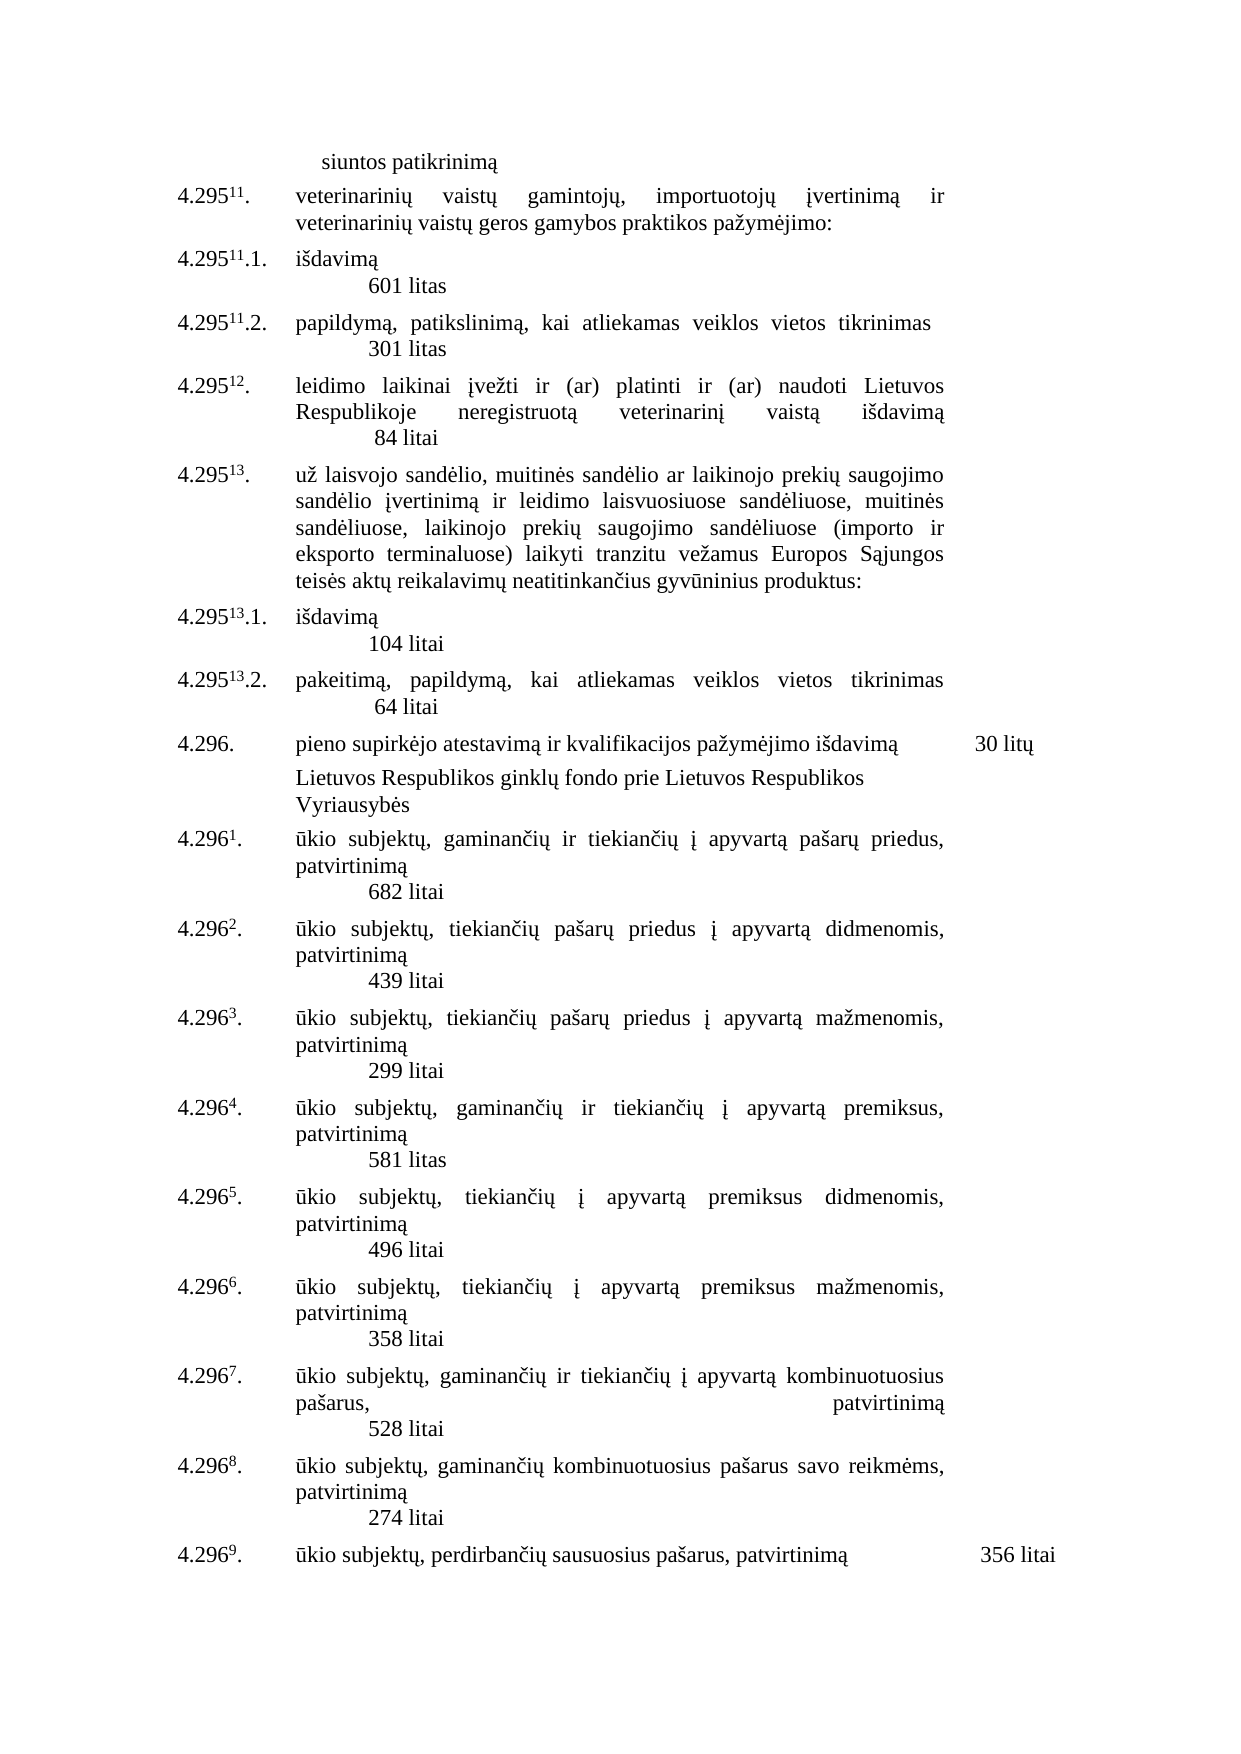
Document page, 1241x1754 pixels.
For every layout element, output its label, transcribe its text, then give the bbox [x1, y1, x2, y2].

text 4.2961. ūkio subjektų, gaminančių ir tiekiančių į apyvartą pašarų priedus, patvirtinimą 682 litai [177, 825, 945, 904]
table_cell [174, 148, 321, 182]
text 4.296. pieno supirkėjo atestavimą ir kvalifikacijos pažymėjimo išdavimą 30 litų [177, 730, 1122, 756]
text 4.2962. ūkio subjektų, tiekiančių pašarų priedus į apyvartą didmenomis, patvirtinimą 439 litai [177, 915, 945, 994]
text 4.29511.1. išdavimą 601 litas [177, 246, 945, 298]
text 4.2963. ūkio subjektų, tiekiančių pašarų priedus į apyvartą mažmenomis, patvirtinimą 299 litai [177, 1004, 945, 1083]
text 4.2966. ūkio subjektų, tiekiančių į apyvartą premiksus mažmenomis, patvirtinimą 358 litai [177, 1273, 945, 1352]
text 4.2968. ūkio subjektų, gaminančių kombinuotuosius pašarus savo reikmėms, patvirtinimą 274 litai [177, 1452, 945, 1531]
text 4.2967. ūkio subjektų, gaminančių ir tiekiančių į apyvartą kombinuotuosius pašarus, patvirtinimą 528 litai [177, 1362, 945, 1441]
text 4.29513.1. išdavimą 104 litai [177, 603, 945, 656]
text 4.2964. ūkio subjektų, gaminančių ir tiekiančių į apyvartą premiksus, patvirtinimą 581 litas [177, 1094, 945, 1173]
text 4.29511. veterinarinių vaistų gamintojų, importuotojų įvertinimą ir veterinarinių vaistų geros gamybos praktikos pažymėjimo: [177, 182, 945, 235]
text 4.29513. už laisvojo sandėlio, muitinės sandėlio ar laikinojo prekių saugojimo sandėlio įvertinimą ir leidimo laisvuosiuose sandėliuose, muitinės sandėliuose, laikinojo prekių saugojimo sandėliuose (importo ir eksporto terminaluose) laikyti tranzitu vežamus Europos Sąjungos teisės aktų reikalavimų neatitinkančius gyvūninius produktus: [177, 461, 945, 593]
text 4.29512. leidimo laikinai įvežti ir (ar) platinti ir (ar) naudoti Lietuvos Respublikoje neregistruotą veterinarinį vaistą išdavimą 84 litai [177, 372, 945, 451]
text 4.2969. ūkio subjektų, perdirbančių sausuosius pašarus, patvirtinimą 356 litai [177, 1541, 1122, 1568]
text Lietuvos Respublikos ginklų fondo prie Lietuvos Respublikos Vyriausybės [177, 764, 945, 817]
table_cell [986, 148, 1148, 182]
table_cell siuntos patikrinimą [321, 148, 986, 182]
text 4.29511.2. papildymą, patikslinimą, kai atliekamas veiklos vietos tikrinimas 301 litas [177, 309, 945, 361]
text 4.2965. ūkio subjektų, tiekiančių į apyvartą premiksus didmenomis, patvirtinimą 496 litai [177, 1183, 945, 1262]
text 4.29513.2. pakeitimą, papildymą, kai atliekamas veiklos vietos tikrinimas 64 litai [177, 667, 945, 719]
